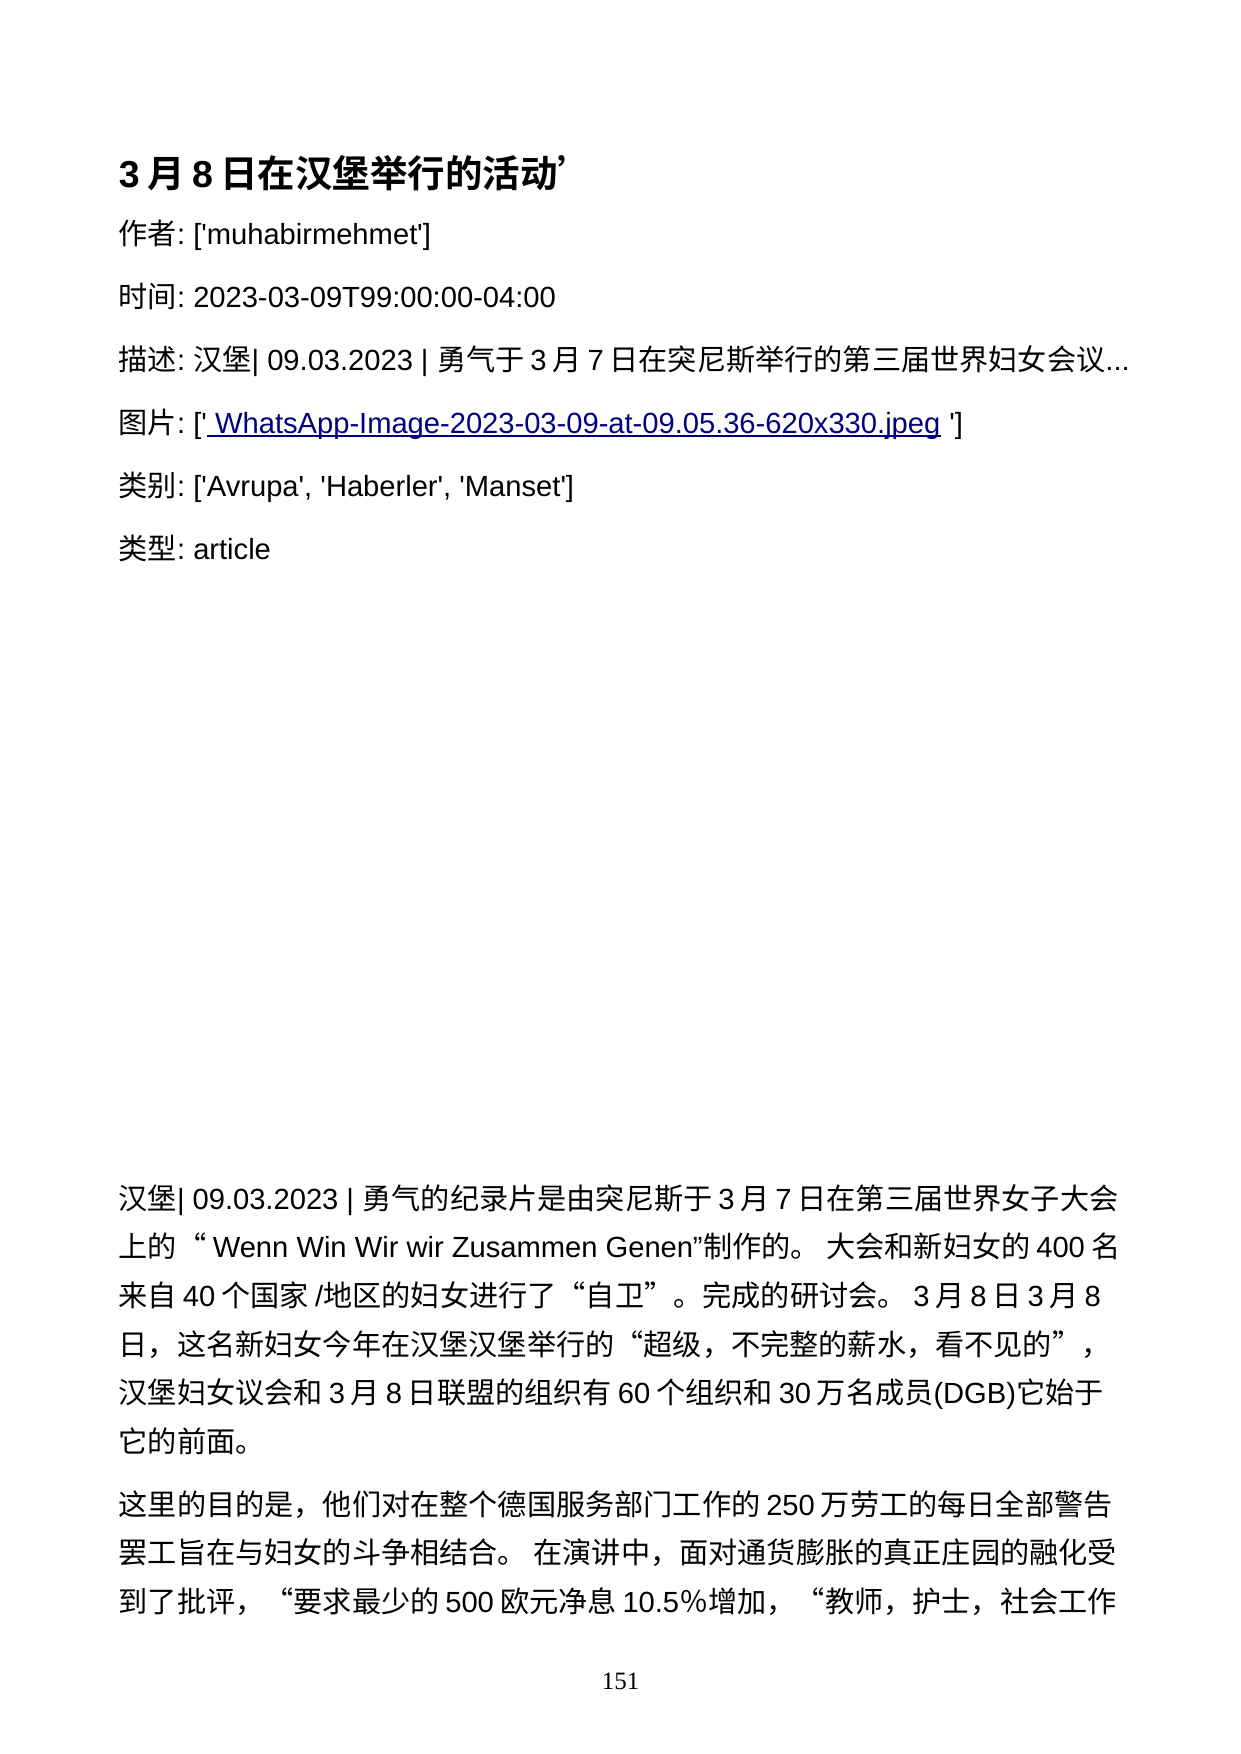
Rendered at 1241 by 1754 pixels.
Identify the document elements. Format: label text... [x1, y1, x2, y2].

text 类型: article [118, 526, 1122, 568]
subtitle 3月8日在汉堡举行的活动’ [118, 143, 1122, 198]
text 汉堡| 09.03.2023 | 勇气的纪录片是由突尼斯于3月7日在第三届世界女子大会上的“ Wenn Win Wir wir Zusammen Genen”制作的。 大会和新妇女的400名来自40个国家 /地区的妇女进行了“自卫”。完成的研讨会。 3月8日3月8日，这名新妇女今年在汉堡汉堡举行的“超级，不完整的薪水，看不见的”，汉堡妇女议会和3月8日联盟的组织有60个组织和30万名成员(DGB)它始于它的前面。 [118, 589, 1122, 1460]
text 这里的目的是，他们对在整个德国服务部门工作的250万劳工的每日全部警告罢工旨在与妇女的斗争相结合。 在演讲中，面对通货膨胀的真正庄园的融化受到了批评，“要求最少的500欧元净息10.5％增加，“教师，护士，社会工作 [118, 1481, 1122, 1621]
text 时间: 2023-03-09T99:00:00-04:00 [118, 273, 1122, 316]
text 描述: 汉堡| 09.03.2023 | 勇气于3月7日在突尼斯举行的第三届世界妇女会议... [118, 337, 1122, 379]
text 图片: [' WhatsApp-Image-2023-03-09-at-09.05.36-620x330.jpeg '] [118, 400, 1122, 442]
text 类别: ['Avrupa', 'Haberler', 'Manset'] [118, 463, 1122, 505]
text 作者: ['muhabirmehmet'] [118, 210, 1122, 253]
